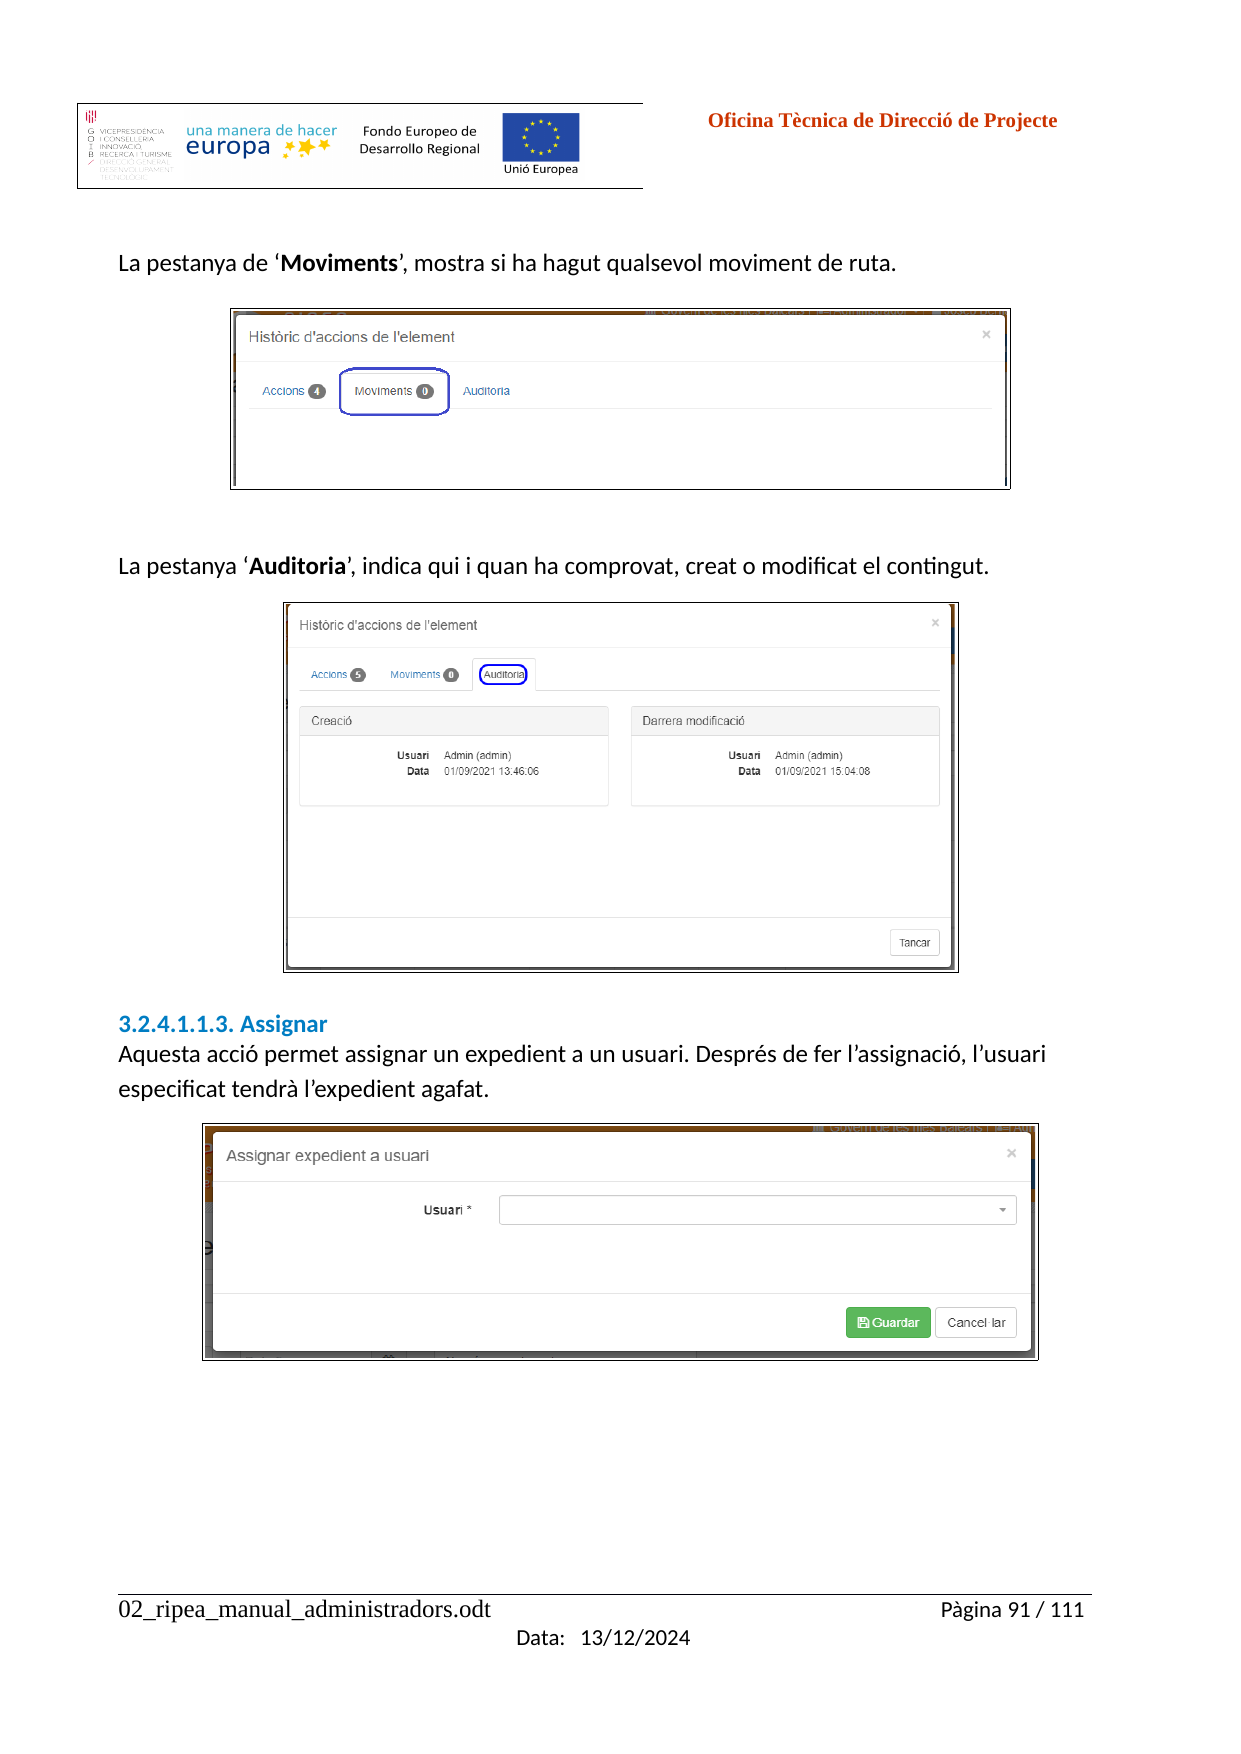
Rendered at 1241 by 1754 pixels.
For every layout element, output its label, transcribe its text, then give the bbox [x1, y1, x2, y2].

picture [285, 604, 955, 970]
picture [82, 108, 178, 182]
picture [233, 311, 1007, 486]
subtitle 3.2.4.1.1.3. Assignar [118, 1008, 1122, 1038]
text La pestanya ‘Auditoria’, indica qui i quan ha comprovat, creat o modificat el contingut. [118, 550, 1122, 581]
picture [184, 108, 585, 182]
text Aquesta acció permet assignar un expedient a un usuari. Després de fer l’assignació, l’usuari especificat tendrà l’expedient agafat. [118, 1038, 1122, 1104]
picture [205, 1126, 1036, 1358]
text La pestanya de ‘Moviments’, mostra si ha hagut qualsevol moviment de ruta. [118, 247, 1122, 277]
